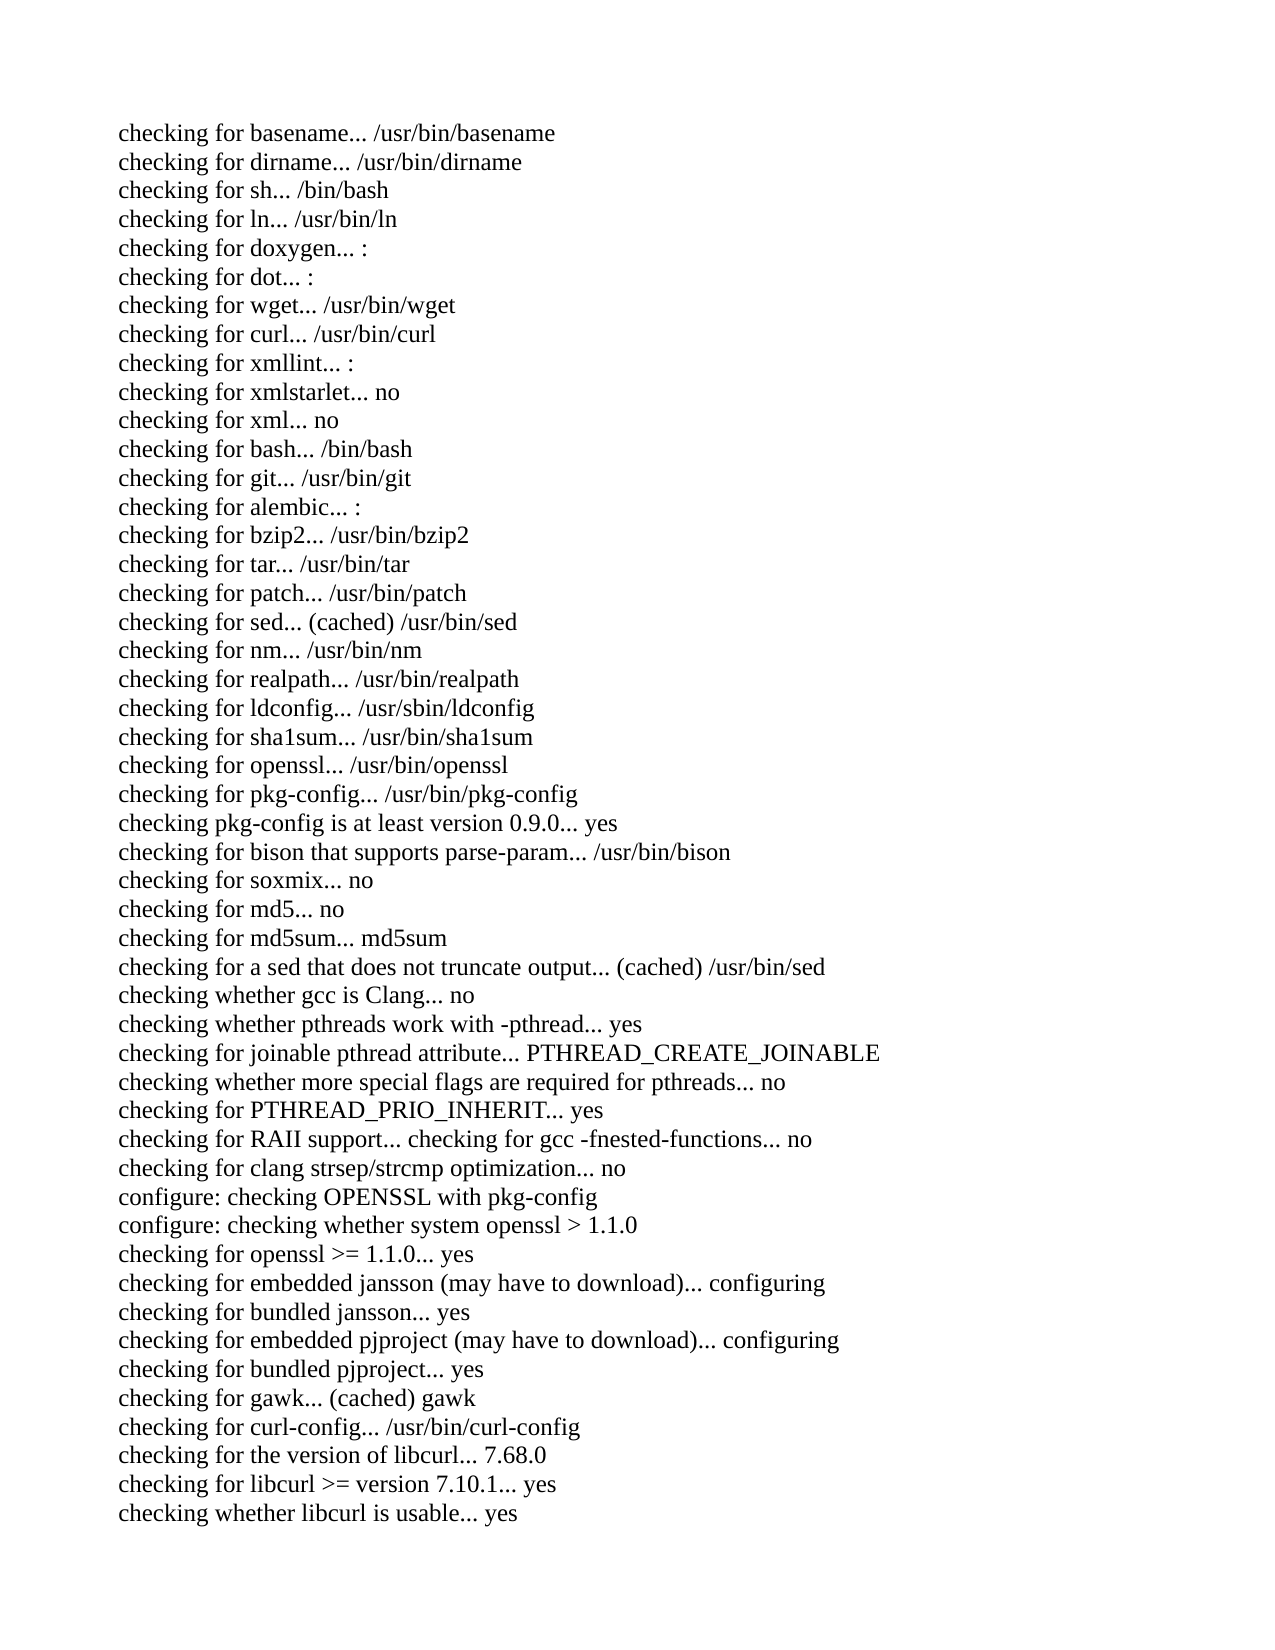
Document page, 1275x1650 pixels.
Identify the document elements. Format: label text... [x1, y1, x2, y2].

text checking for PTHREAD_PRIO_INHERIT... yes [118, 1096, 1157, 1124]
text checking for bundled pjproject... yes [118, 1354, 1157, 1383]
text checking whether pthreads work with -pthread... yes [118, 1009, 1157, 1038]
text checking for bash... /bin/bash [118, 434, 1157, 463]
text checking for embedded pjproject (may have to download)... configuring [118, 1326, 1157, 1354]
text checking for bundled jansson... yes [118, 1297, 1157, 1326]
text checking for dot... : [118, 262, 1157, 291]
text configure: checking whether system openssl > 1.1.0 [118, 1211, 1157, 1239]
text checking for the version of libcurl... 7.68.0 [118, 1441, 1157, 1469]
text configure: checking OPENSSL with pkg-config [118, 1182, 1157, 1211]
text checking for md5sum... md5sum [118, 923, 1157, 952]
text checking for RAII support... checking for gcc -fnested-functions... no [118, 1124, 1157, 1153]
text checking for sh... /bin/bash [118, 176, 1157, 204]
text checking for realpath... /usr/bin/realpath [118, 664, 1157, 693]
text checking for md5... no [118, 894, 1157, 923]
text checking for xml... no [118, 406, 1157, 434]
text checking for a sed that does not truncate output... (cached) /usr/bin/sed [118, 952, 1157, 981]
text checking for gawk... (cached) gawk [118, 1383, 1157, 1412]
text checking for bison that supports parse-param... /usr/bin/bison [118, 837, 1157, 866]
text checking for patch... /usr/bin/patch [118, 578, 1157, 607]
text checking for wget... /usr/bin/wget [118, 291, 1157, 319]
text checking for dirname... /usr/bin/dirname [118, 147, 1157, 176]
text checking for sha1sum... /usr/bin/sha1sum [118, 722, 1157, 751]
text checking for joinable pthread attribute... PTHREAD_CREATE_JOINABLE [118, 1038, 1157, 1067]
text checking for git... /usr/bin/git [118, 463, 1157, 492]
text checking for tar... /usr/bin/tar [118, 549, 1157, 578]
text checking for basename... /usr/bin/basename [118, 118, 1157, 147]
text checking for curl... /usr/bin/curl [118, 319, 1157, 348]
text checking for xmllint... : [118, 348, 1157, 377]
text checking for libcurl >= version 7.10.1... yes [118, 1469, 1157, 1498]
text checking for alembic... : [118, 492, 1157, 521]
text checking whether more special flags are required for pthreads... no [118, 1067, 1157, 1096]
text checking for pkg-config... /usr/bin/pkg-config [118, 779, 1157, 808]
text checking whether gcc is Clang... no [118, 981, 1157, 1009]
text checking for bzip2... /usr/bin/bzip2 [118, 521, 1157, 549]
text checking for xmlstarlet... no [118, 377, 1157, 406]
text checking for curl-config... /usr/bin/curl-config [118, 1412, 1157, 1441]
text checking pkg-config is at least version 0.9.0... yes [118, 808, 1157, 837]
text checking for clang strsep/strcmp optimization... no [118, 1153, 1157, 1182]
text checking for ldconfig... /usr/sbin/ldconfig [118, 693, 1157, 722]
text checking whether libcurl is usable... yes [118, 1498, 1157, 1527]
text checking for sed... (cached) /usr/bin/sed [118, 607, 1157, 636]
text checking for openssl >= 1.1.0... yes [118, 1239, 1157, 1268]
text checking for nm... /usr/bin/nm [118, 636, 1157, 664]
text checking for soxmix... no [118, 866, 1157, 894]
text checking for doxygen... : [118, 233, 1157, 262]
text checking for embedded jansson (may have to download)... configuring [118, 1268, 1157, 1297]
text checking for openssl... /usr/bin/openssl [118, 751, 1157, 779]
text checking for ln... /usr/bin/ln [118, 204, 1157, 233]
